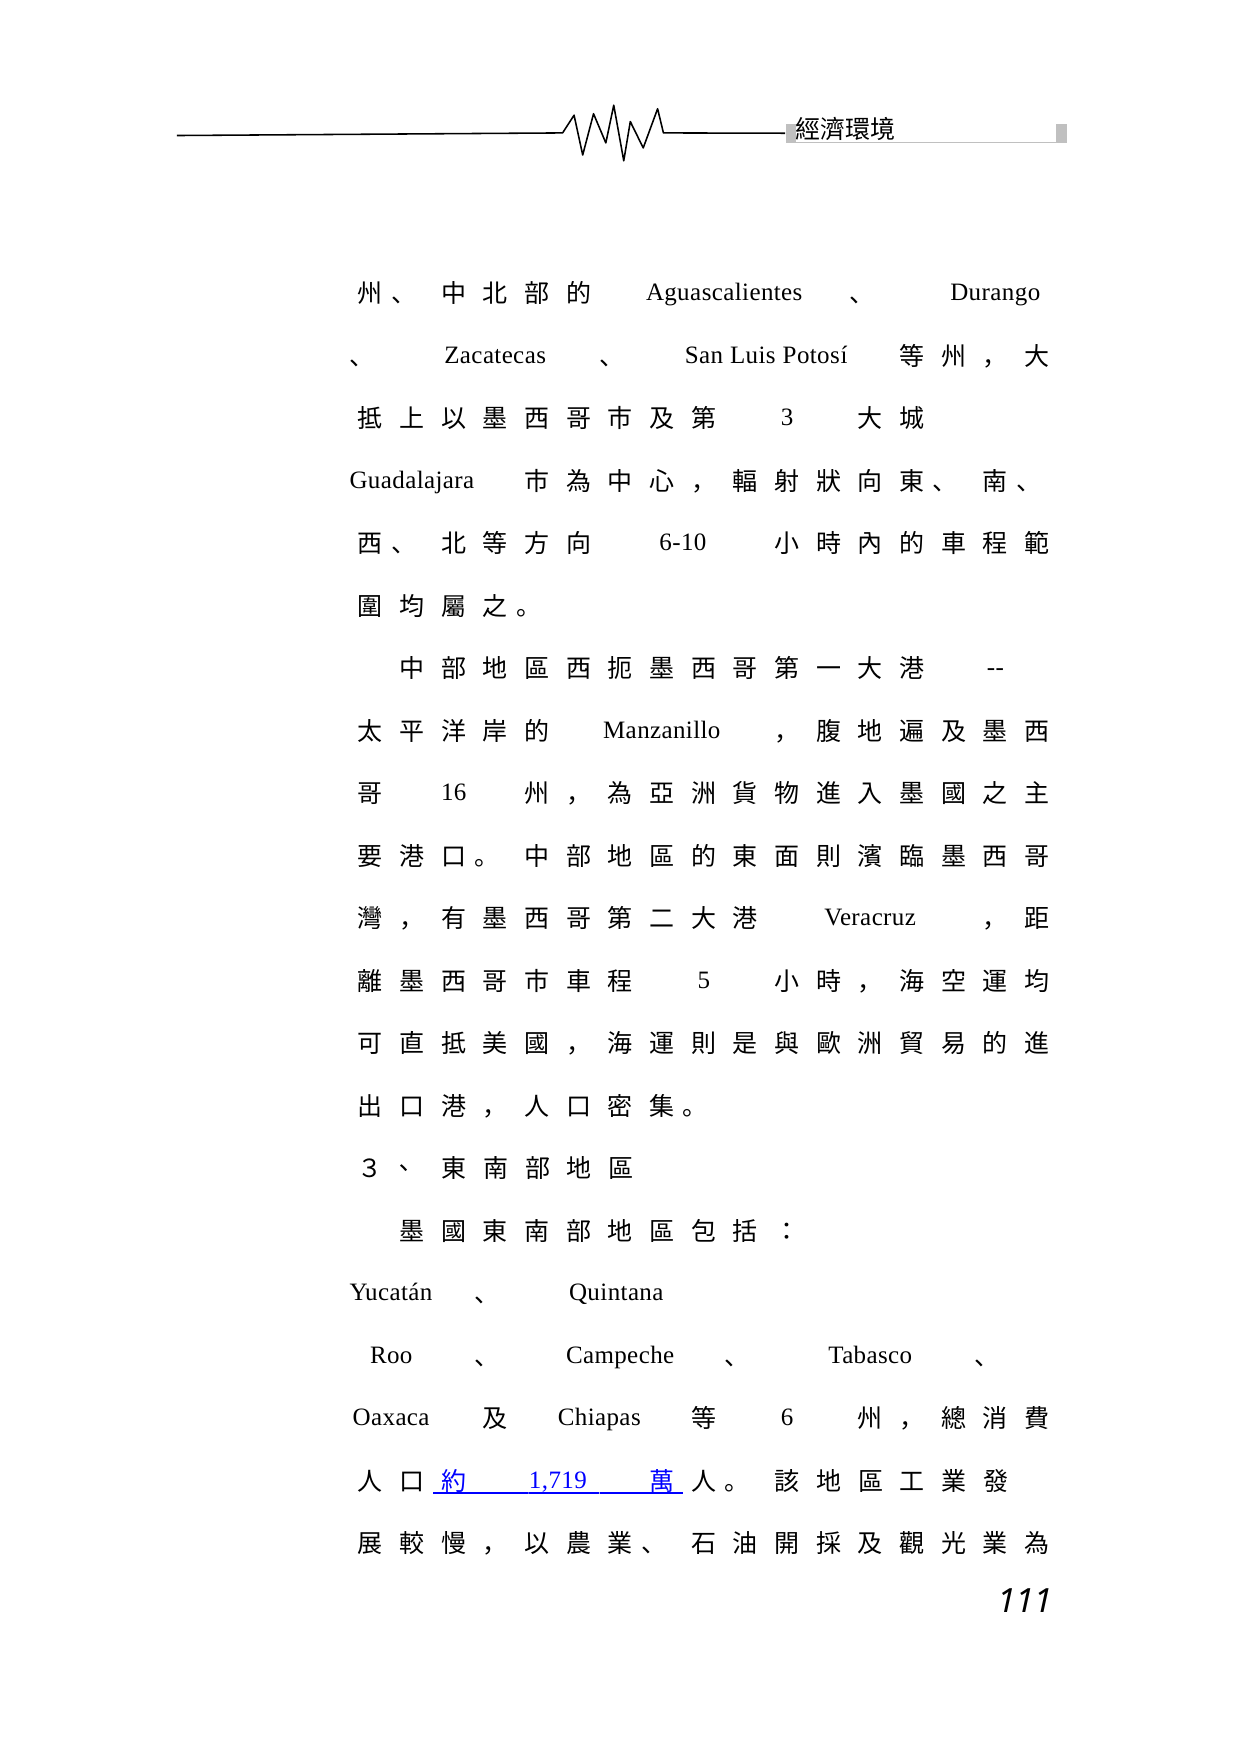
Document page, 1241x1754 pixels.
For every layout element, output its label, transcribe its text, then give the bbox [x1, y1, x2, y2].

text 州、中北部的Aguascalientes、Durango、Zacatecas、San Luis Potosí等州，大抵上以墨西哥市及第3大城Guadalajara市為中心，輻射狀向東、南、西、北等方向6-10小時內的車程範圍均屬之。 [330, 250, 1058, 625]
text 墨國東南部地區包括：Yucatán、Quintana Roo、Campeche、Tabasco、Oaxaca及Chiapas等6州，總消費人口約1,719萬人。該地區工業發展較慢，以農業、石油開採及觀光業為 [330, 1188, 1058, 1563]
text ３、東南部地區 [332, 1125, 1058, 1188]
text 中部地區西扼墨西哥第一大港--太平洋岸的Manzanillo，腹地遍及墨西哥16州，為亞洲貨物進入墨國之主要港口。中部地區的東面則濱臨墨西哥灣，有墨西哥第二大港Veracruz，距離墨西哥市車程5小時，海空運均可直抵美國，海運則是與歐洲貿易的進出口港，人口密集。 [330, 625, 1058, 1125]
